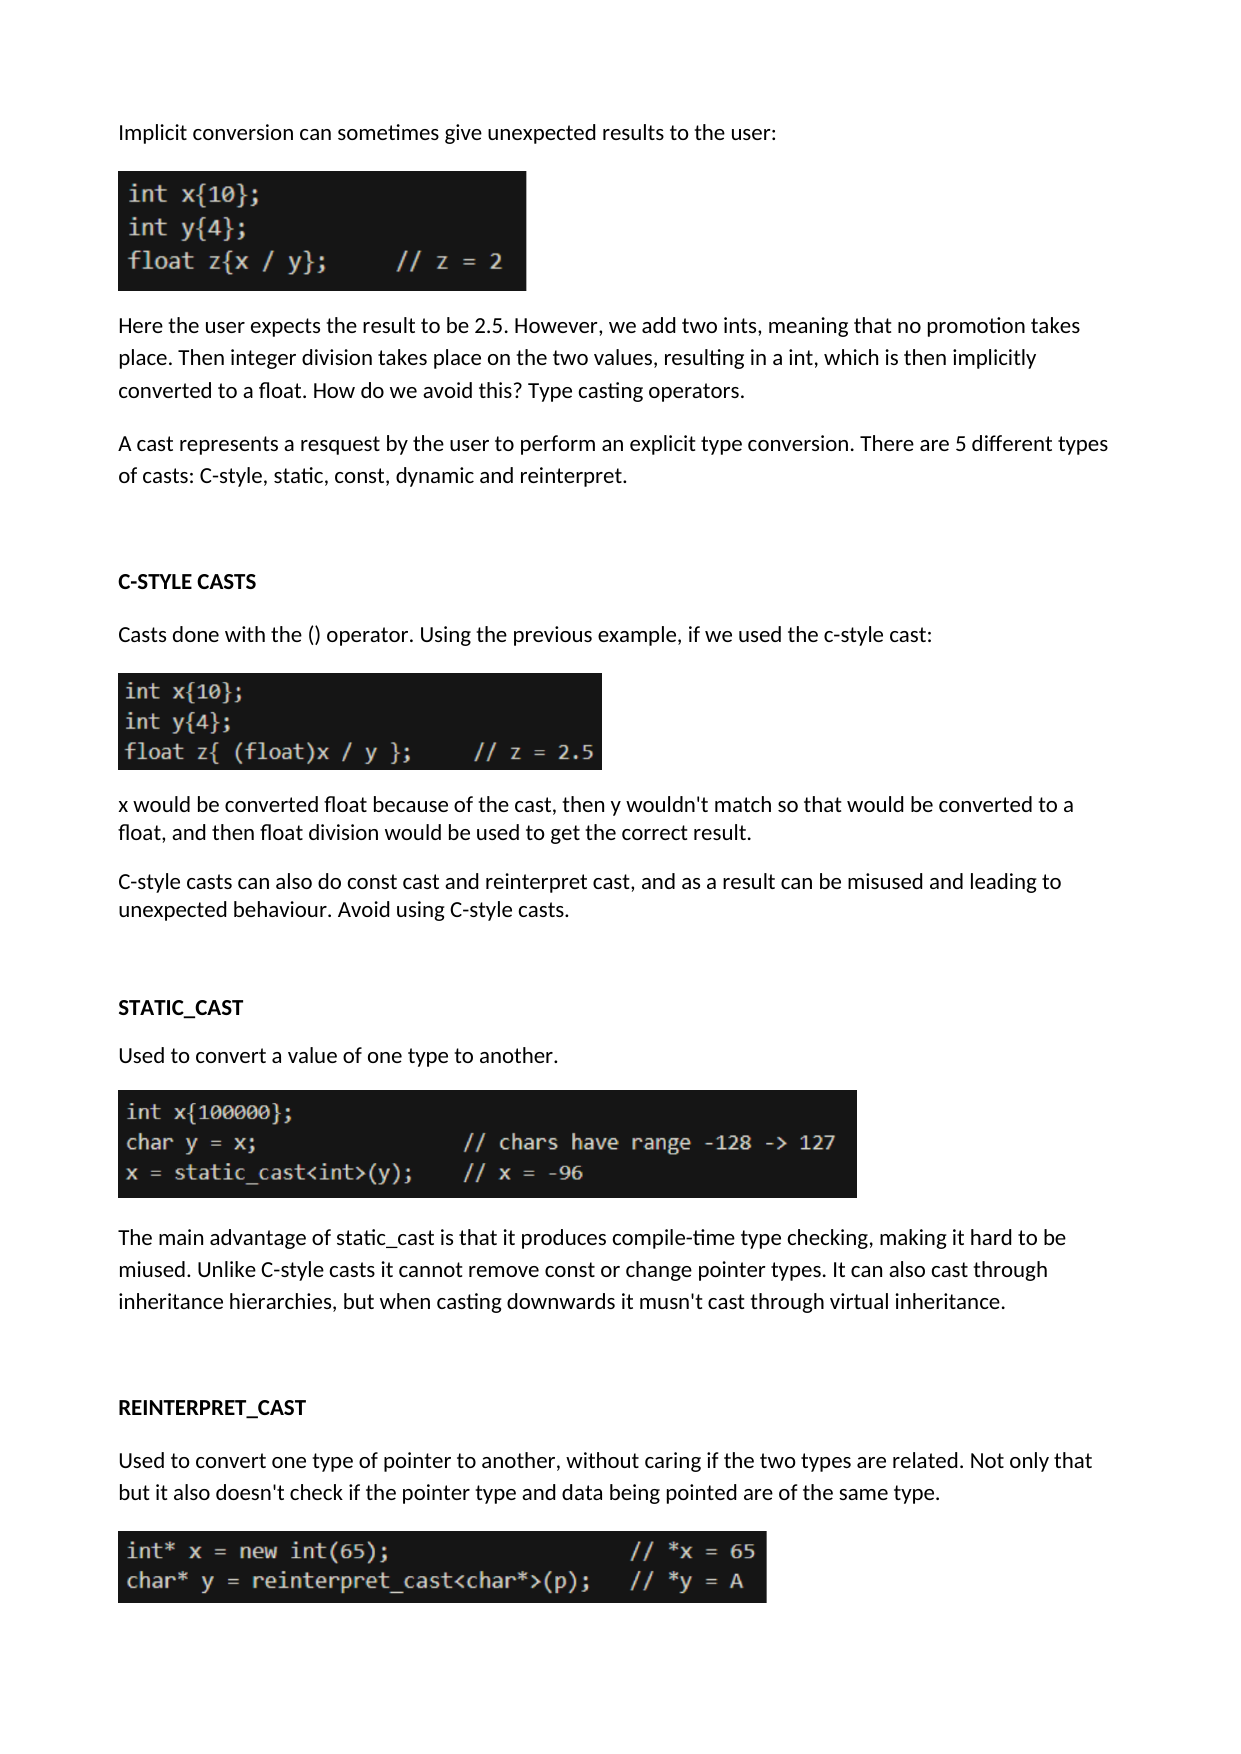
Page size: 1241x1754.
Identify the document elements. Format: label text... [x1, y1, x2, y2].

text x would be converted float because of the cast, then y wouldn't match so that would be converted to a float, and then float division would be used to get the correct result. [118, 790, 1122, 846]
text A cast represents a resquest by the user to perform an explicit type conversion. There are 5 different types of casts: C-style, static, const, dynamic and reinterpret. [118, 429, 1122, 489]
text Implicit conversion can sometimes give unexpected results to the user: [118, 118, 1122, 146]
text C-STYLE CASTS [118, 567, 1122, 595]
text REINTERPRET_CAST [118, 1393, 1122, 1421]
text Casts done with the () operator. Using the previous example, if we used the c-style cast: [118, 620, 1122, 648]
text C-style casts can also do const cast and reinterpret cast, and as a result can be misused and leading to unexpected behaviour. Avoid using C-style casts. [118, 867, 1122, 923]
text Used to convert a value of one type to another. [118, 1042, 1122, 1069]
text The main advantage of static_cast is that it produces compile-time type checking, making it hard to be miused. Unlike C-style casts it cannot remove const or change pointer types. It can also cast through inheritance hierarchies, but when casting downwards it musn't cast through virtual inheritance. [118, 1223, 1122, 1315]
text Used to convert one type of pointer to another, without caring if the two types are related. Not only that but it also doesn't check if the pointer type and data being pointed are of the same type. [118, 1446, 1122, 1507]
text Here the user expects the result to be 2.5. However, we add two ints, meaning that no promotion takes place. Then integer division takes place on the two values, resulting in a int, which is then implicitly converted to a float. How do we avoid this? Type casting operators. [118, 311, 1122, 404]
text STATIC_CAST [118, 993, 1122, 1021]
